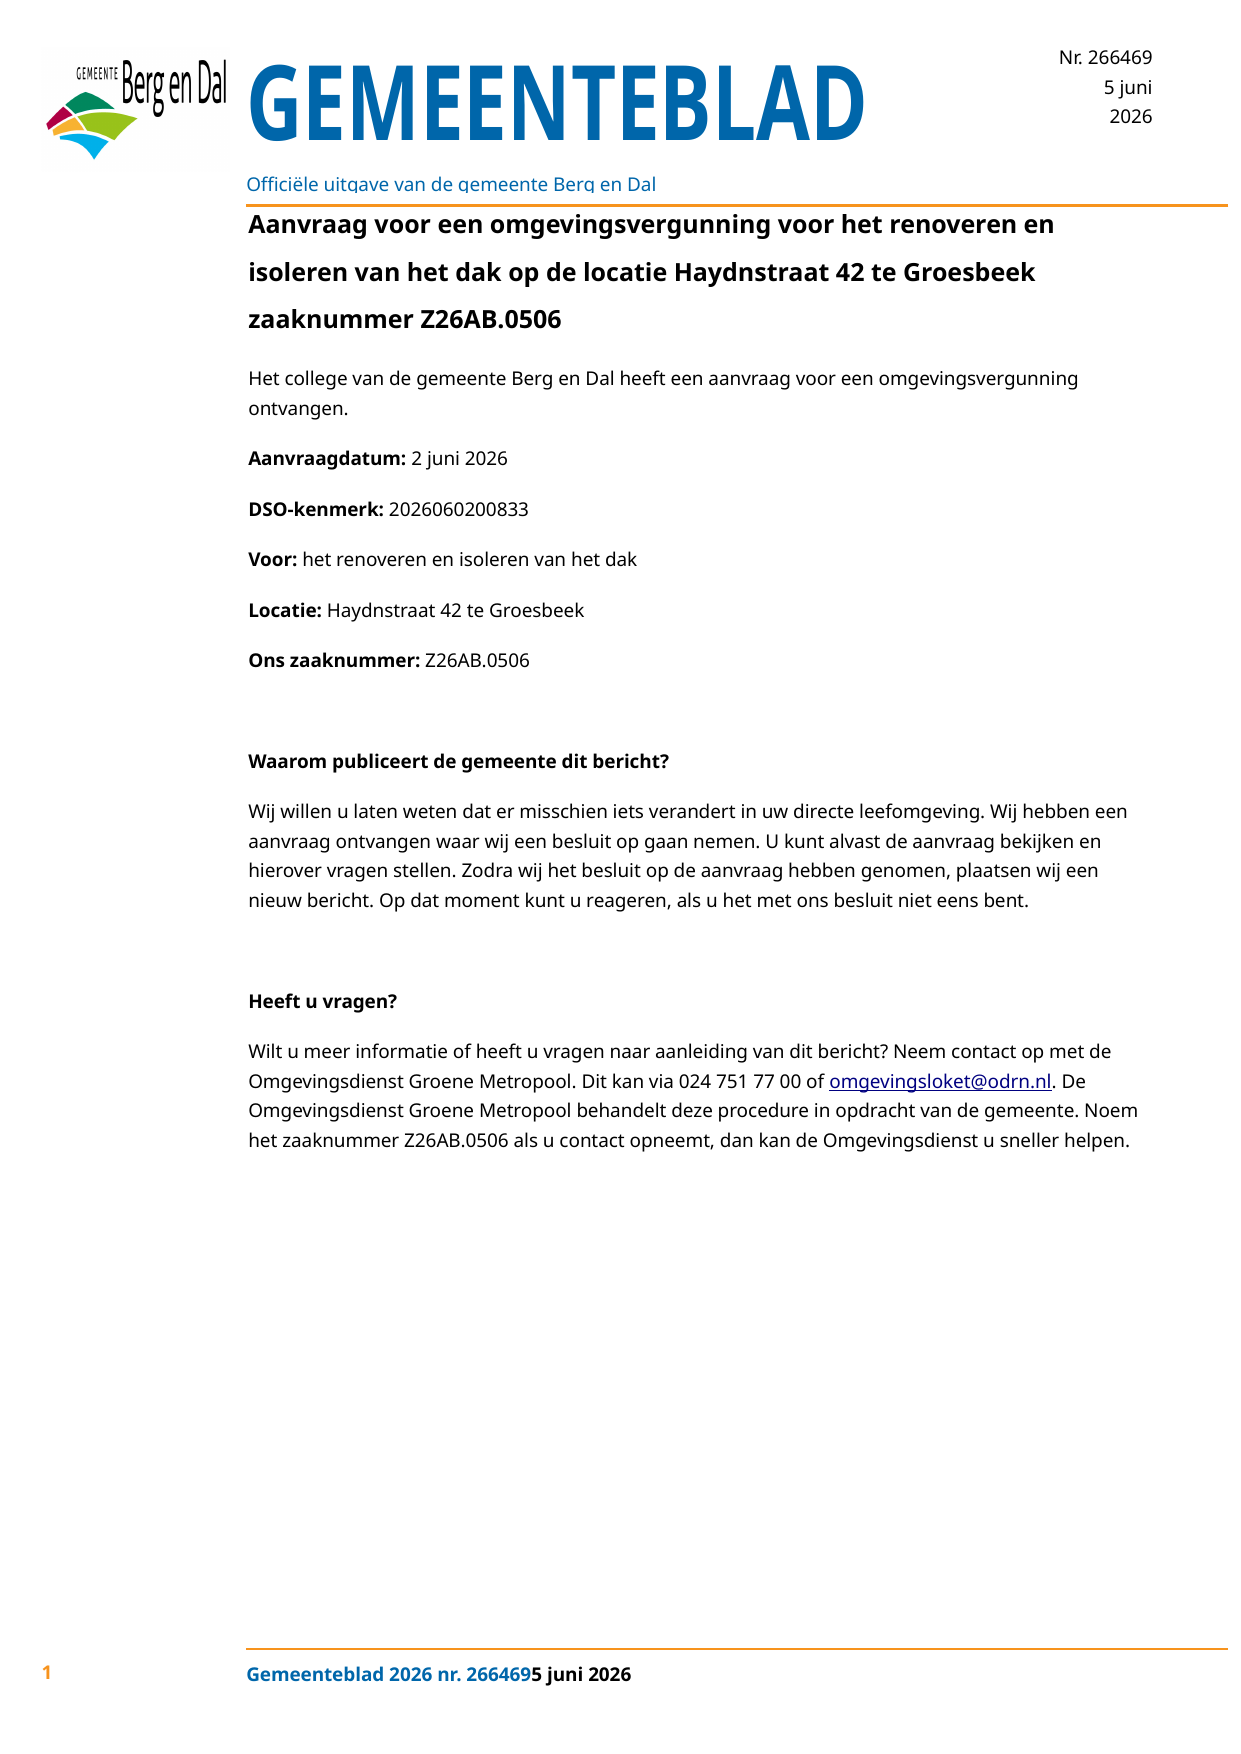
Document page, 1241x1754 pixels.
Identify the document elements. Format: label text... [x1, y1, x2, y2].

picture [41, 47, 231, 172]
text Wij willen u laten weten dat er misschien iets verandert in uw directe leefomgeving. Wij hebben een aanvraag ontvangen waar wij een besluit op gaan nemen. U kunt alvast de aanvraag bekijken en hierover vragen stellen. Zodra wij het besluit op de aanvraag hebben genomen, plaatsen wij een nieuw bericht. Op dat moment kunt u reageren, als u het met ons besluit niet eens bent. [248, 798, 1152, 913]
text DSO-kenmerk: 2026060200833 [248, 496, 1152, 522]
text Aanvraag voor een omgevingsvergunning voor het renoveren en isoleren van het dak op de locatie Haydnstraat 42 te Groesbeek zaaknummer Z26AB.0506 [248, 207, 1152, 336]
text Ons zaaknummer: Z26AB.0506 [248, 647, 1152, 673]
text Waarom publiceert de gemeente dit bericht? [248, 748, 1152, 774]
text Wilt u meer informatie of heeft u vragen naar aanleiding van dit bericht? Neem contact op met de Omgevingsdienst Groene Metropool. Dit kan via 024 751 77 00 of omgevingsloket@odrn.nl. De Omgevingsdienst Groene Metropool behandelt deze procedure in opdracht van de gemeente. Noem het zaaknummer Z26AB.0506 als u contact opneemt, dan kan de Omgevingsdienst u sneller helpen. [248, 1038, 1152, 1153]
text Aanvraagdatum: 2 juni 2026 [248, 446, 1152, 471]
text Locatie: Haydnstraat 42 te Groesbeek [248, 597, 1152, 622]
text Voor: het renoveren en isoleren van het dak [248, 546, 1152, 572]
text Heeft u vragen? [248, 988, 1152, 1014]
text Het college van de gemeente Berg en Dal heeft een aanvraag voor een omgevingsvergunning ontvangen. [248, 366, 1152, 421]
